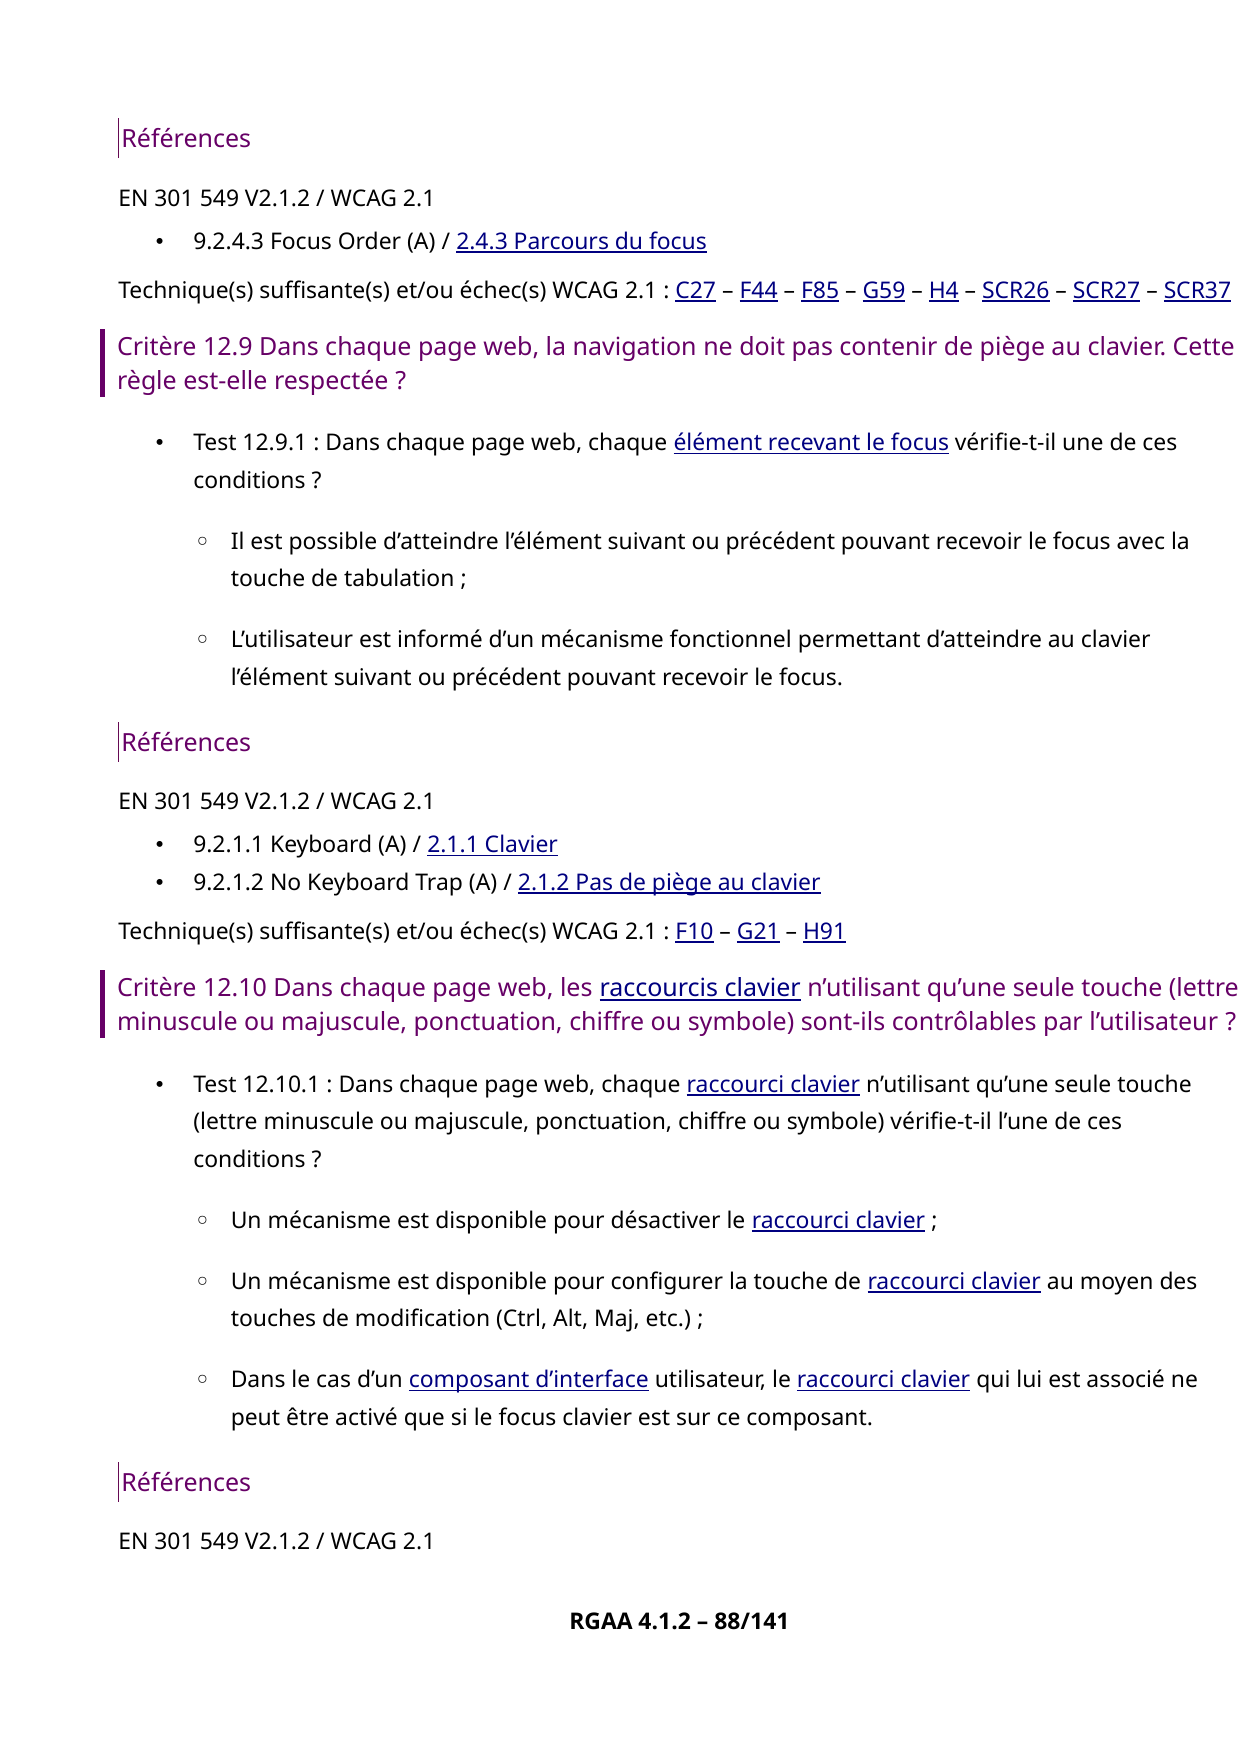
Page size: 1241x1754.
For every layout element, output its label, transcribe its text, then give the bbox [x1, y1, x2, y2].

text EN 301 549 V2.1.2 / WCAG 2.1 [118, 785, 1240, 817]
list L’utilisateur est informé d’un mécanisme fonctionnel permettant d’atteindre au clavier l’élément suivant ou précédent pouvant recevoir le focus. [193, 623, 1240, 692]
list Un mécanisme est disponible pour configurer la touche de raccourci clavier au moyen des touches de modification (Ctrl, Alt, Maj, etc.) ; [193, 1264, 1240, 1333]
subtitle Critère 12.9 Dans chaque page web, la navigation ne doit pas contenir de piège au clavier. Cette règle est-elle respectée ? [105, 329, 1240, 397]
text Technique(s) suffisante(s) et/ou échec(s) WCAG 2.1 : F10 – G21 – H91 [118, 915, 1240, 946]
list Test 12.10.1 : Dans chaque page web, chaque raccourci clavier n’utilisant qu’une seule touche (lettre minuscule ou majuscule, ponctuation, chiffre ou symbole) vérifie-t-il l’une de ces conditions ? [156, 1067, 1240, 1174]
list 9.2.1.1 Keyboard (A) / 2.1.1 Clavier [156, 828, 1240, 859]
subtitle Références [119, 1462, 1240, 1502]
subtitle Références [119, 722, 1240, 762]
text EN 301 549 V2.1.2 / WCAG 2.1 [118, 182, 1240, 213]
list Test 12.9.1 : Dans chaque page web, chaque élément recevant le focus vérifie-t-il une de ces conditions ? [156, 426, 1240, 495]
subtitle Références [119, 118, 1240, 158]
list Un mécanisme est disponible pour désactiver le raccourci clavier ; [193, 1203, 1240, 1235]
list 9.2.4.3 Focus Order (A) / 2.4.3 Parcours du focus [156, 224, 1240, 256]
text EN 301 549 V2.1.2 / WCAG 2.1 [118, 1525, 1240, 1556]
text Technique(s) suffisante(s) et/ou échec(s) WCAG 2.1 : C27 – F44 – F85 – G59 – H4 – SCR26 – SCR27 – SCR37 [118, 274, 1240, 305]
list 9.2.1.2 No Keyboard Trap (A) / 2.1.2 Pas de piège au clavier [156, 866, 1240, 897]
subtitle Critère 12.10 Dans chaque page web, les raccourcis clavier n’utilisant qu’une seule touche (lettre minuscule ou majuscule, ponctuation, chiffre ou symbole) sont-ils contrôlables par l’utilisateur ? [105, 970, 1240, 1038]
list Il est possible d’atteindre l’élément suivant ou précédent pouvant recevoir le focus avec la touche de tabulation ; [193, 525, 1240, 593]
list Dans le cas d’un composant d’interface utilisateur, le raccourci clavier qui lui est associé ne peut être activé que si le focus clavier est sur ce composant. [193, 1363, 1240, 1432]
